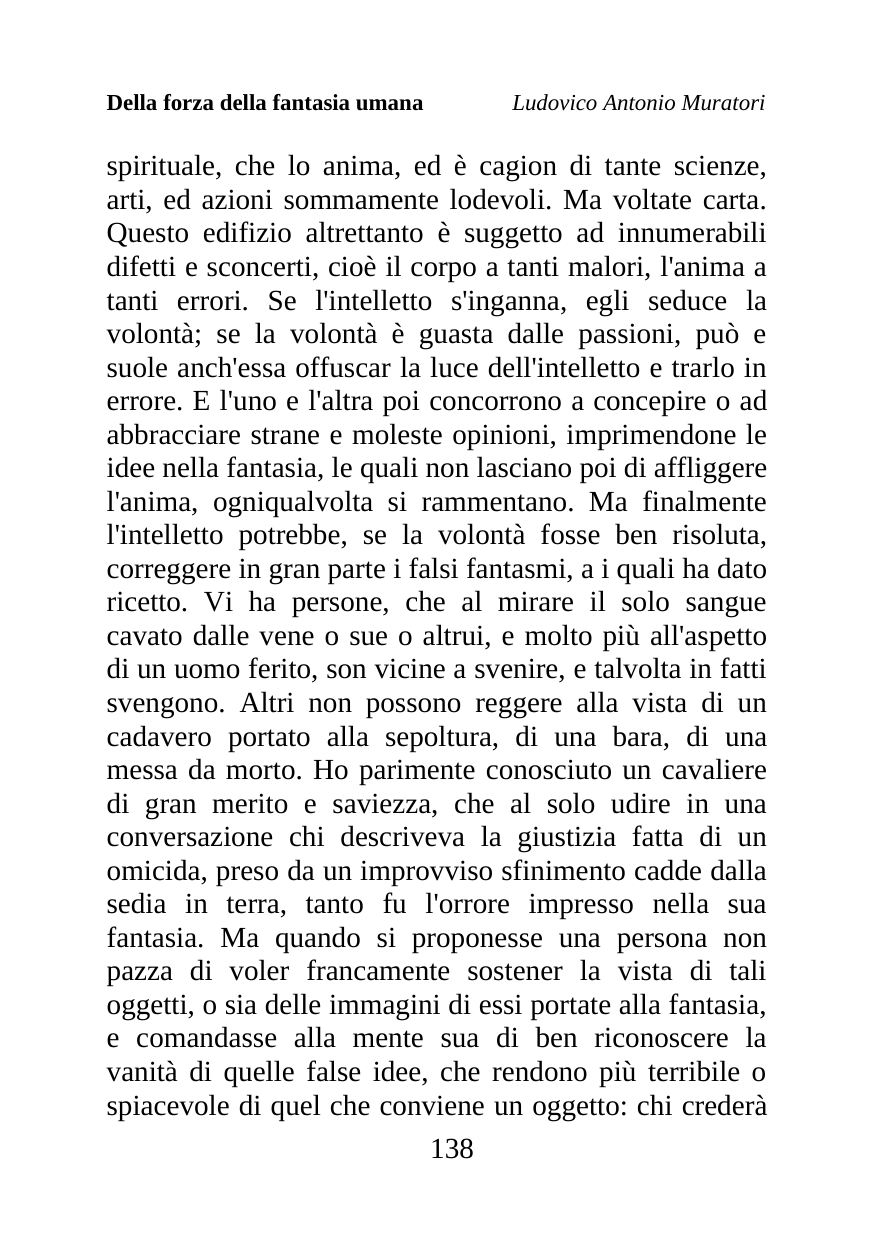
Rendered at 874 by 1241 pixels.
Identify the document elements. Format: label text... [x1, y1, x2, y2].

text spirituale, che lo anima, ed è cagion di tante scienze, arti, ed azioni sommamente lodevoli. Ma voltate carta. Questo edifizio altrettanto è suggetto ad innumerabili difetti e sconcerti, cioè il corpo a tanti malori, l'anima a tanti errori. Se l'intelletto s'inganna, egli seduce la volontà; se la volontà è guasta dalle passioni, può e suole anch'essa offuscar la luce dell'intelletto e trarlo in errore. E l'uno e l'altra poi concorrono a concepire o ad abbracciare strane e moleste opinioni, imprimendone le idee nella fantasia, le quali non lasciano poi di affliggere l'anima, ogniqualvolta si rammentano. Ma finalmente l'intelletto potrebbe, se la volontà fosse ben risoluta, correggere in gran parte i falsi fantasmi, a i quali ha dato ricetto. Vi ha persone, che al mirare il solo sangue cavato dalle vene o sue o altrui, e molto più all'aspetto di un uomo ferito, son vicine a svenire, e talvolta in fatti svengono. Altri non possono reggere alla vista di un cadavero portato alla sepoltura, di una bara, di una messa da morto. Ho parimente conosciuto un cavaliere di gran merito e saviezza, che al solo udire in una conversazione chi descriveva la giustizia fatta di un omicida, preso da un improvviso sfinimento cadde dalla sedia in terra, tanto fu l'orrore impresso nella sua fantasia. Ma quando si proponesse una persona non pazza di voler francamente sostener la vista di tali oggetti, o sia delle immagini di essi portate alla fantasia, e comandasse alla mente sua di ben riconoscere la vanità di quelle false idee, che rendono più terribile o spiacevole di quel che conviene un oggetto: chi crederà [106, 148, 768, 1121]
